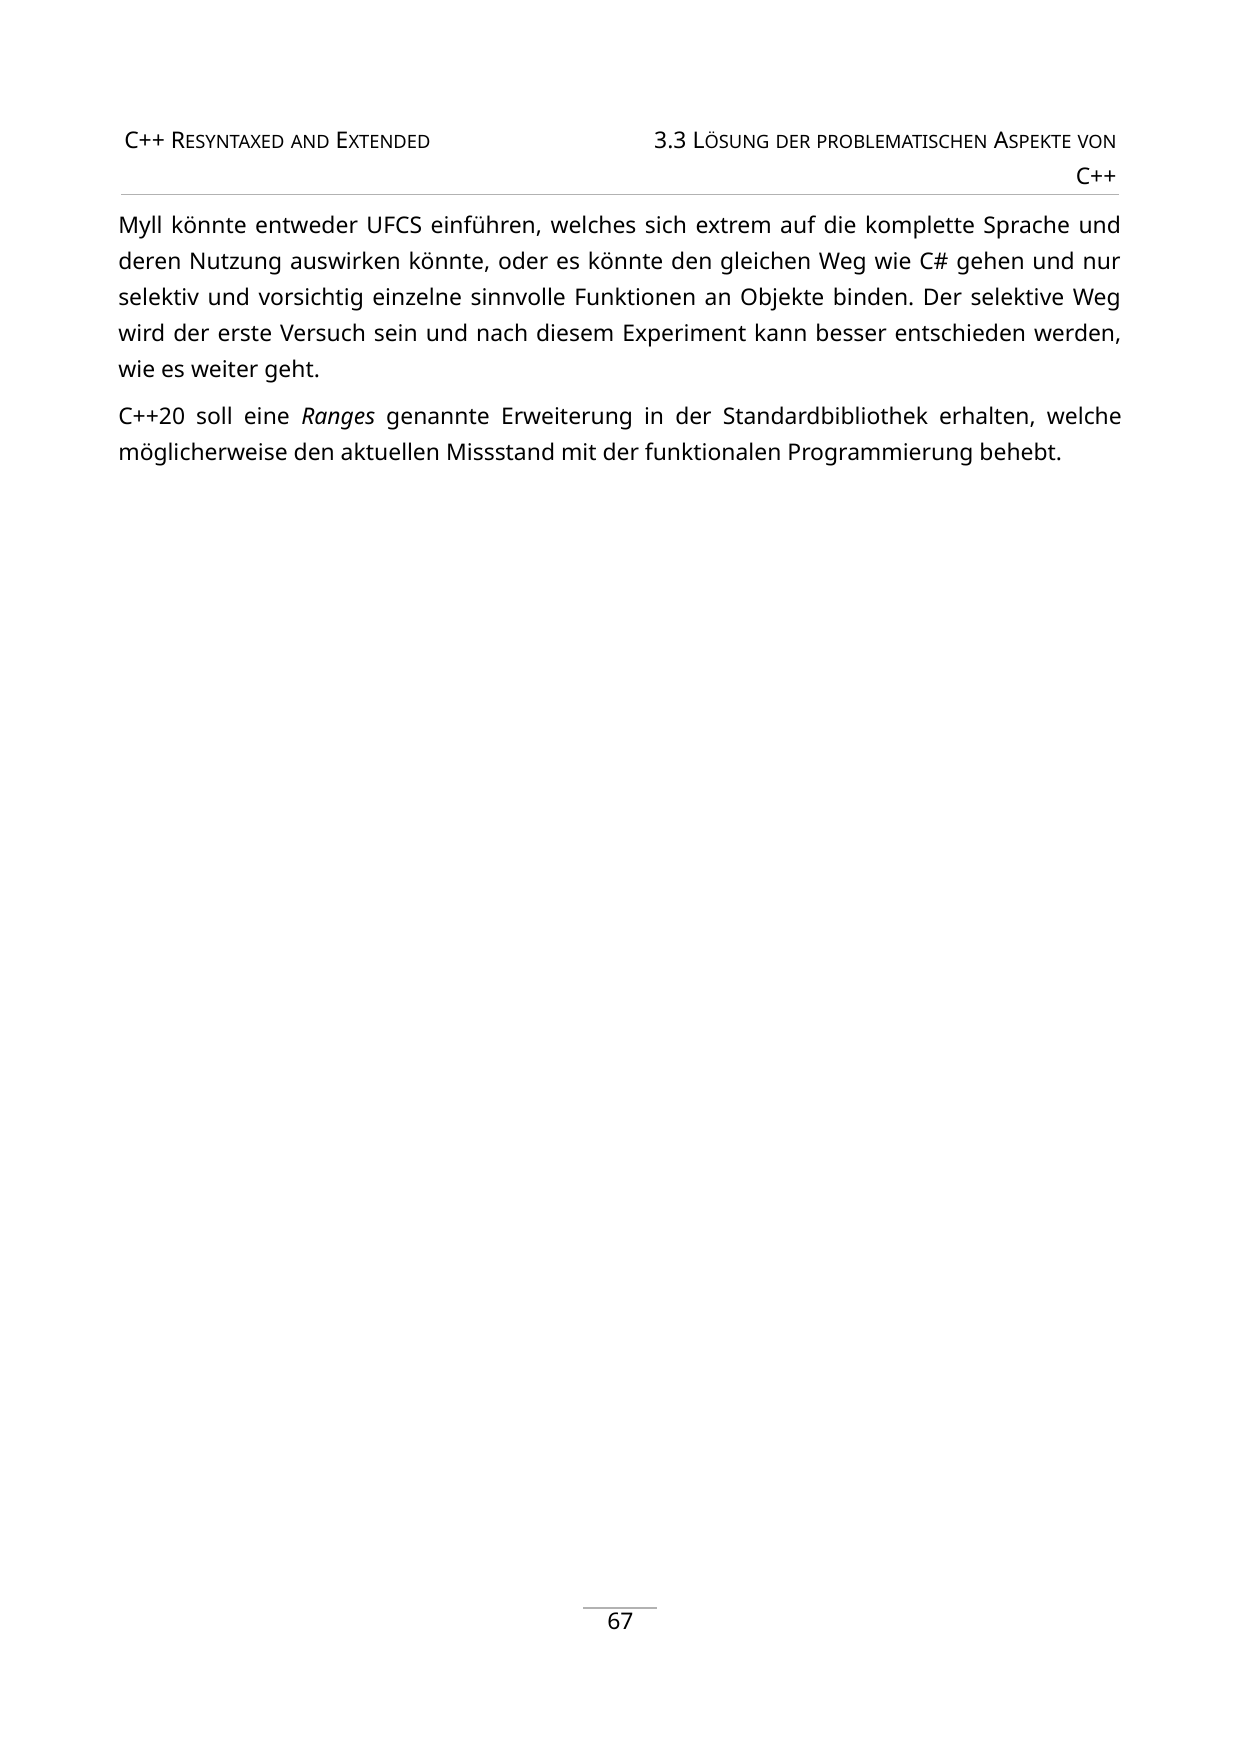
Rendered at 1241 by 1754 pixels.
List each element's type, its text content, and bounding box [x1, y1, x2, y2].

text C++20 soll eine Ranges genannte Erweiterung in der Standardbibliothek erhalten, welche möglicherweise den aktuellen Missstand mit der funktionalen Programmierung behebt. [118, 400, 1122, 467]
text Myll könnte entweder UFCS einführen, welches sich extrem auf die komplette Sprache und deren Nutzung auswirken könnte, oder es könnte den gleichen Weg wie C# gehen und nur selektiv und vorsichtig einzelne sinnvolle Funktionen an Objekte binden. Der selektive Weg wird der erste Versuch sein und nach diesem Experiment kann besser entschieden werden, wie es weiter geht. [118, 209, 1122, 384]
